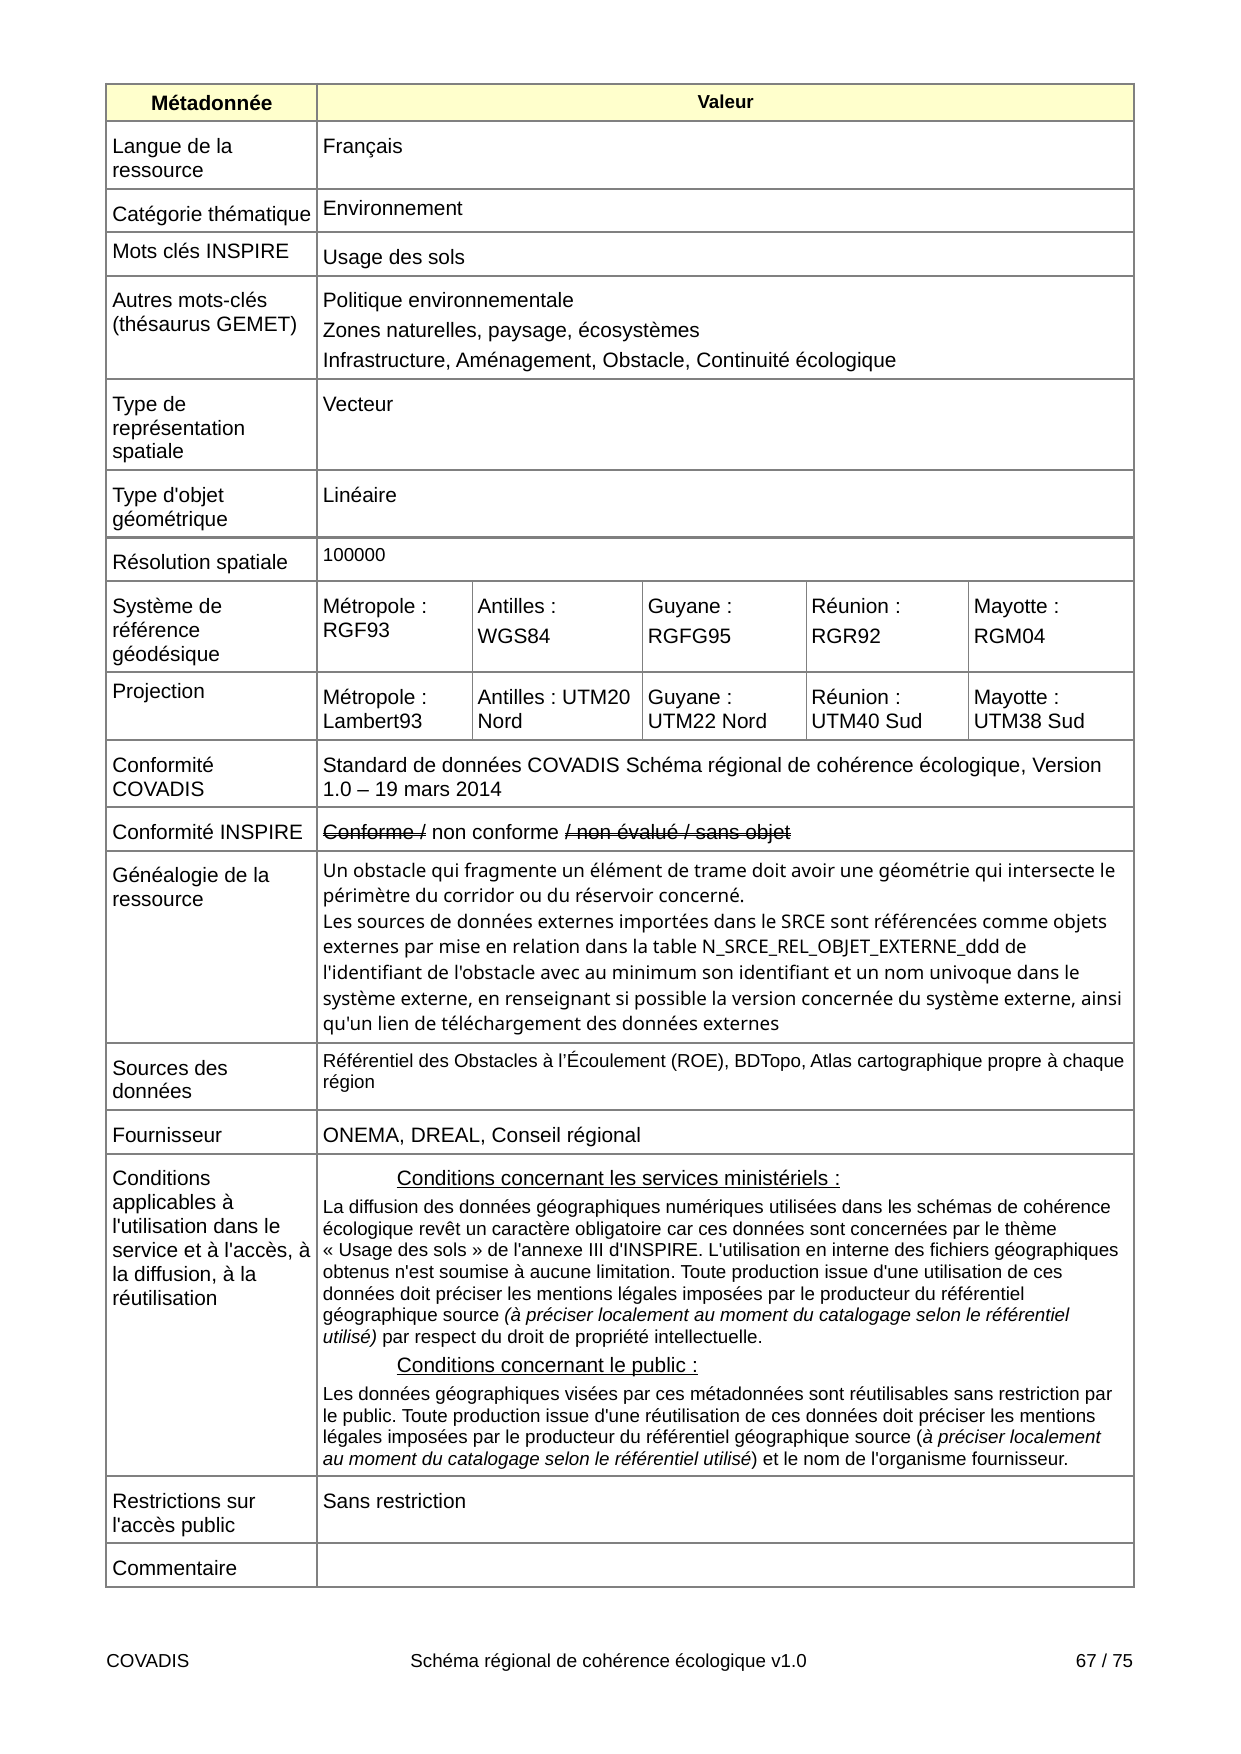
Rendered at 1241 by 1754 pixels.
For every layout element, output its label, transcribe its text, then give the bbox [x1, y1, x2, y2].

table_cell Standard de données COVADIS Schéma régional de cohérence écologique, Version 1.0 – 19 mars 2014 [318, 741, 1133, 806]
table_cell Commentaire [107, 1544, 316, 1586]
table_cell Résolution spatiale [107, 539, 316, 580]
table_cell Antilles : WGS84 [473, 582, 642, 671]
table_cell Politique environnementale Zones naturelles, paysage, écosystèmes Infrastructure, Aménagement, Obstacle, Continuité écologique [318, 277, 1133, 378]
table_header Valeur [318, 85, 1133, 120]
table_cell Mots clés INSPIRE [107, 233, 316, 274]
table_cell Généalogie de la ressource [107, 852, 316, 1042]
table_cell Système de référence géodésique [107, 582, 316, 671]
table_cell Conditions concernant les services ministériels : La diffusion des données géographiques numériques utilisées dans les schémas de cohérence écologique revêt un caractère obligatoire car ces données sont concernées par le thème « Usage des sols » de l'annexe III d'INSPIRE. L'utilisation en interne des fichiers géographiques obtenus n'est soumise à aucune limitation. Toute production issue d'une utilisation de ces données doit préciser les mentions légales imposées par le producteur du référentiel géographique source (à préciser localement au moment du catalogage selon le référentiel utilisé) par respect du droit de propriété intellectuelle. Conditions concernant le public : Les données géographiques visées par ces métadonnées sont réutilisables sans restriction par le public. Toute production issue d'une réutilisation de ces données doit préciser les mentions légales imposées par le producteur du référentiel géographique source (à préciser localement au moment du catalogage selon le référentiel utilisé) et le nom de l'organisme fournisseur. [318, 1155, 1133, 1475]
table_cell Métropole : Lambert93 [318, 673, 472, 739]
table_cell Français [318, 122, 1133, 188]
table_cell Conformité INSPIRE [107, 808, 316, 849]
table_cell Usage des sols [318, 233, 1133, 274]
table_cell Vecteur [318, 380, 1133, 469]
table_cell Conforme / non conforme / non évalué / sans objet [318, 808, 1133, 849]
table_cell Sources des données [107, 1044, 316, 1109]
table_cell Mayotte : UTM38 Sud [969, 673, 1133, 739]
table_cell Référentiel des Obstacles à l’Écoulement (ROE), BDTopo, Atlas cartographique propre à chaque région [318, 1044, 1133, 1109]
table_cell Sans restriction [318, 1477, 1133, 1542]
table_cell Type d'objet géométrique [107, 471, 316, 536]
table_cell Fournisseur [107, 1111, 316, 1152]
table_cell Conformité COVADIS [107, 741, 316, 806]
table_cell Type de représentation spatiale [107, 380, 316, 469]
table_cell ONEMA, DREAL, Conseil régional [318, 1111, 1133, 1152]
table_cell Réunion : UTM40 Sud [807, 673, 968, 739]
table_cell Mayotte : RGM04 [969, 582, 1133, 671]
table_cell Environnement [318, 190, 1133, 231]
table_cell 100000 [318, 539, 1133, 580]
table_cell Guyane : UTM22 Nord [643, 673, 806, 739]
table_cell Guyane : RGFG95 [643, 582, 806, 671]
table_cell Restrictions sur l'accès public [107, 1477, 316, 1542]
table_cell [318, 1544, 1133, 1586]
table_cell Un obstacle qui fragmente un élément de trame doit avoir une géométrie qui intersecte le périmètre du corridor ou du réservoir concerné. Les sources de données externes importées dans le SRCE sont référencées comme objets externes par mise en relation dans la table N_SRCE_REL_OBJET_EXTERNE_ddd de l'identifiant de l'obstacle avec au minimum son identifiant et un nom univoque dans le système externe, en renseignant si possible la version concernée du système externe, ainsi qu'un lien de téléchargement des données externes [318, 852, 1133, 1042]
table_cell Métropole : RGF93 [318, 582, 472, 671]
table_cell Linéaire [318, 471, 1133, 536]
table_cell Langue de la ressource [107, 122, 316, 188]
table_cell Antilles : UTM20 Nord [473, 673, 642, 739]
table_cell Conditions applicables à l'utilisation dans le service et à l'accès, à la diffusion, à la réutilisation [107, 1155, 316, 1475]
table_cell Autres mots-clés (thésaurus GEMET) [107, 277, 316, 378]
table_cell Réunion : RGR92 [807, 582, 968, 671]
table_cell Projection [107, 673, 316, 739]
table_cell Catégorie thématique [107, 190, 316, 231]
table_header Métadonnée [107, 85, 316, 120]
